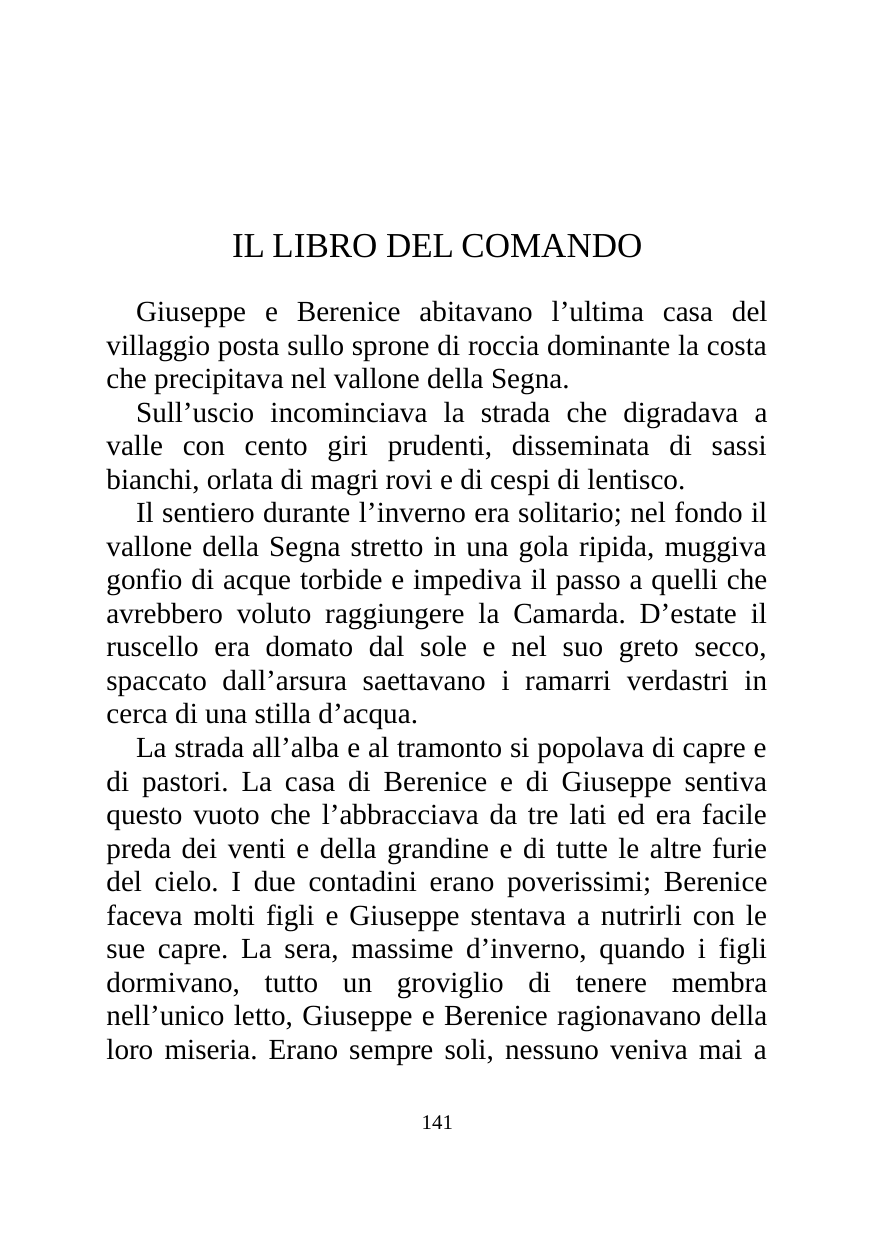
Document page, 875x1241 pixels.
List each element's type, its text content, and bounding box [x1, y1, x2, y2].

text Giuseppe e Berenice abitavano l’ultima casa del villaggio posta sullo sprone di roccia dominante la costa che precipitava nel vallone della Segna. [106, 294, 768, 395]
text La strada all’alba e al tramonto si popolava di capre e di pastori. La casa di Berenice e di Giuseppe sentiva questo vuoto che l’abbracciava da tre lati ed era facile preda dei venti e della grandine e di tutte le altre furie del cielo. I due contadini erano poverissimi; Berenice faceva molti figli e Giuseppe stentava a nutrirli con le sue capre. La sera, massime d’inverno, quando i figli dormivano, tutto un groviglio di tenere membra nell’unico letto, Giuseppe e Berenice ragionavano della loro miseria. Erano sempre soli, nessuno veniva mai a [106, 730, 768, 1066]
text Sull’uscio incominciava la strada che digradava a valle con cento giri prudenti, disseminata di sassi bianchi, orlata di magri rovi e di cespi di lentisco. [106, 395, 768, 495]
text Il sentiero durante l’inverno era solitario; nel fondo il vallone della Segna stretto in una gola ripida, muggiva gonfio di acque torbide e impediva il passo a quelli che avrebbero voluto raggiungere la Camarda. D’estate il ruscello era domato dal sole e nel suo greto secco, spaccato dall’arsura saettavano i ramarri verdastri in cerca di una stilla d’acqua. [106, 495, 768, 730]
subtitle IL LIBRO DEL COMANDO [106, 224, 768, 264]
